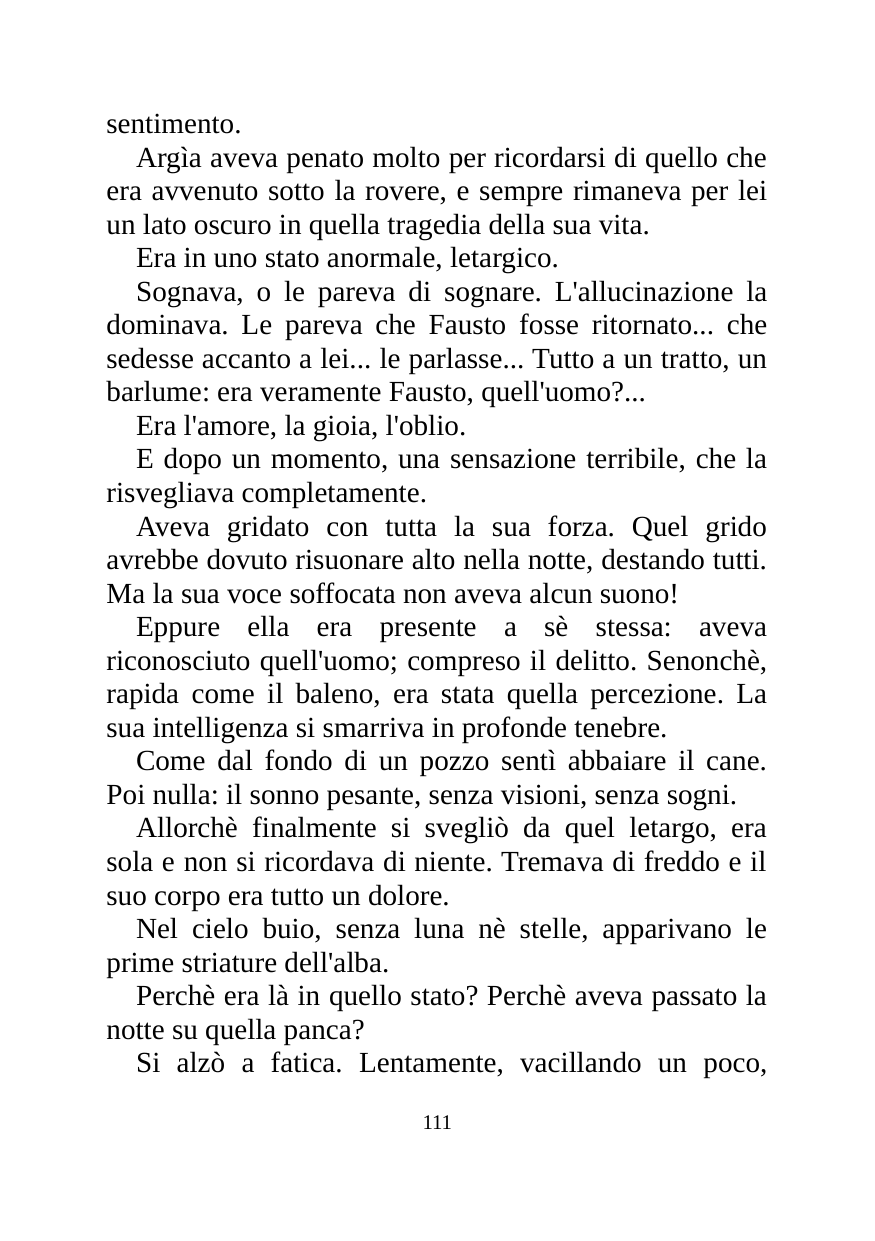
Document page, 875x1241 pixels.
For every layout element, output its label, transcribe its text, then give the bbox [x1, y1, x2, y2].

text Eppure ella era presente a sè stessa: aveva riconosciuto quell'uomo; compreso il delitto. Senonchè, rapida come il baleno, era stata quella percezione. La sua intelligenza si smarriva in profonde tenebre. [106, 609, 768, 743]
text Sognava, o le pareva di sognare. L'allucinazione la dominava. Le pareva che Fausto fosse ritornato... che sedesse accanto a lei... le parlasse... Tutto a un tratto, un barlume: era veramente Fausto, quell'uomo?... [106, 274, 768, 408]
text Era l'amore, la gioia, l'oblio. [106, 408, 768, 442]
text Argìa aveva penato molto per ricordarsi di quello che era avvenuto sotto la rovere, e sempre rimaneva per lei un lato oscuro in quella tragedia della sua vita. [106, 140, 768, 240]
text Era in uno stato anormale, letargico. [106, 240, 768, 274]
text Come dal fondo di un pozzo sentì abbaiare il cane. Poi nulla: il sonno pesante, senza visioni, senza sogni. [106, 743, 768, 811]
text Allorchè finalmente si svegliò da quel letargo, era sola e non si ricordava di niente. Tremava di freddo e il suo corpo era tutto un dolore. [106, 811, 768, 911]
text Nel cielo buio, senza luna nè stelle, apparivano le prime striature dell'alba. [106, 911, 768, 978]
text Perchè era là in quello stato? Perchè aveva passato la notte su quella panca? [106, 978, 768, 1045]
text sentimento. [106, 106, 768, 140]
text Si alzò a fatica. Lentamente, vacillando un poco, [106, 1045, 768, 1079]
text Aveva gridato con tutta la sua forza. Quel grido avrebbe dovuto risuonare alto nella notte, destando tutti. Ma la sua voce soffocata non aveva alcun suono! [106, 509, 768, 609]
text E dopo un momento, una sensazione terribile, che la risvegliava completamente. [106, 442, 768, 509]
